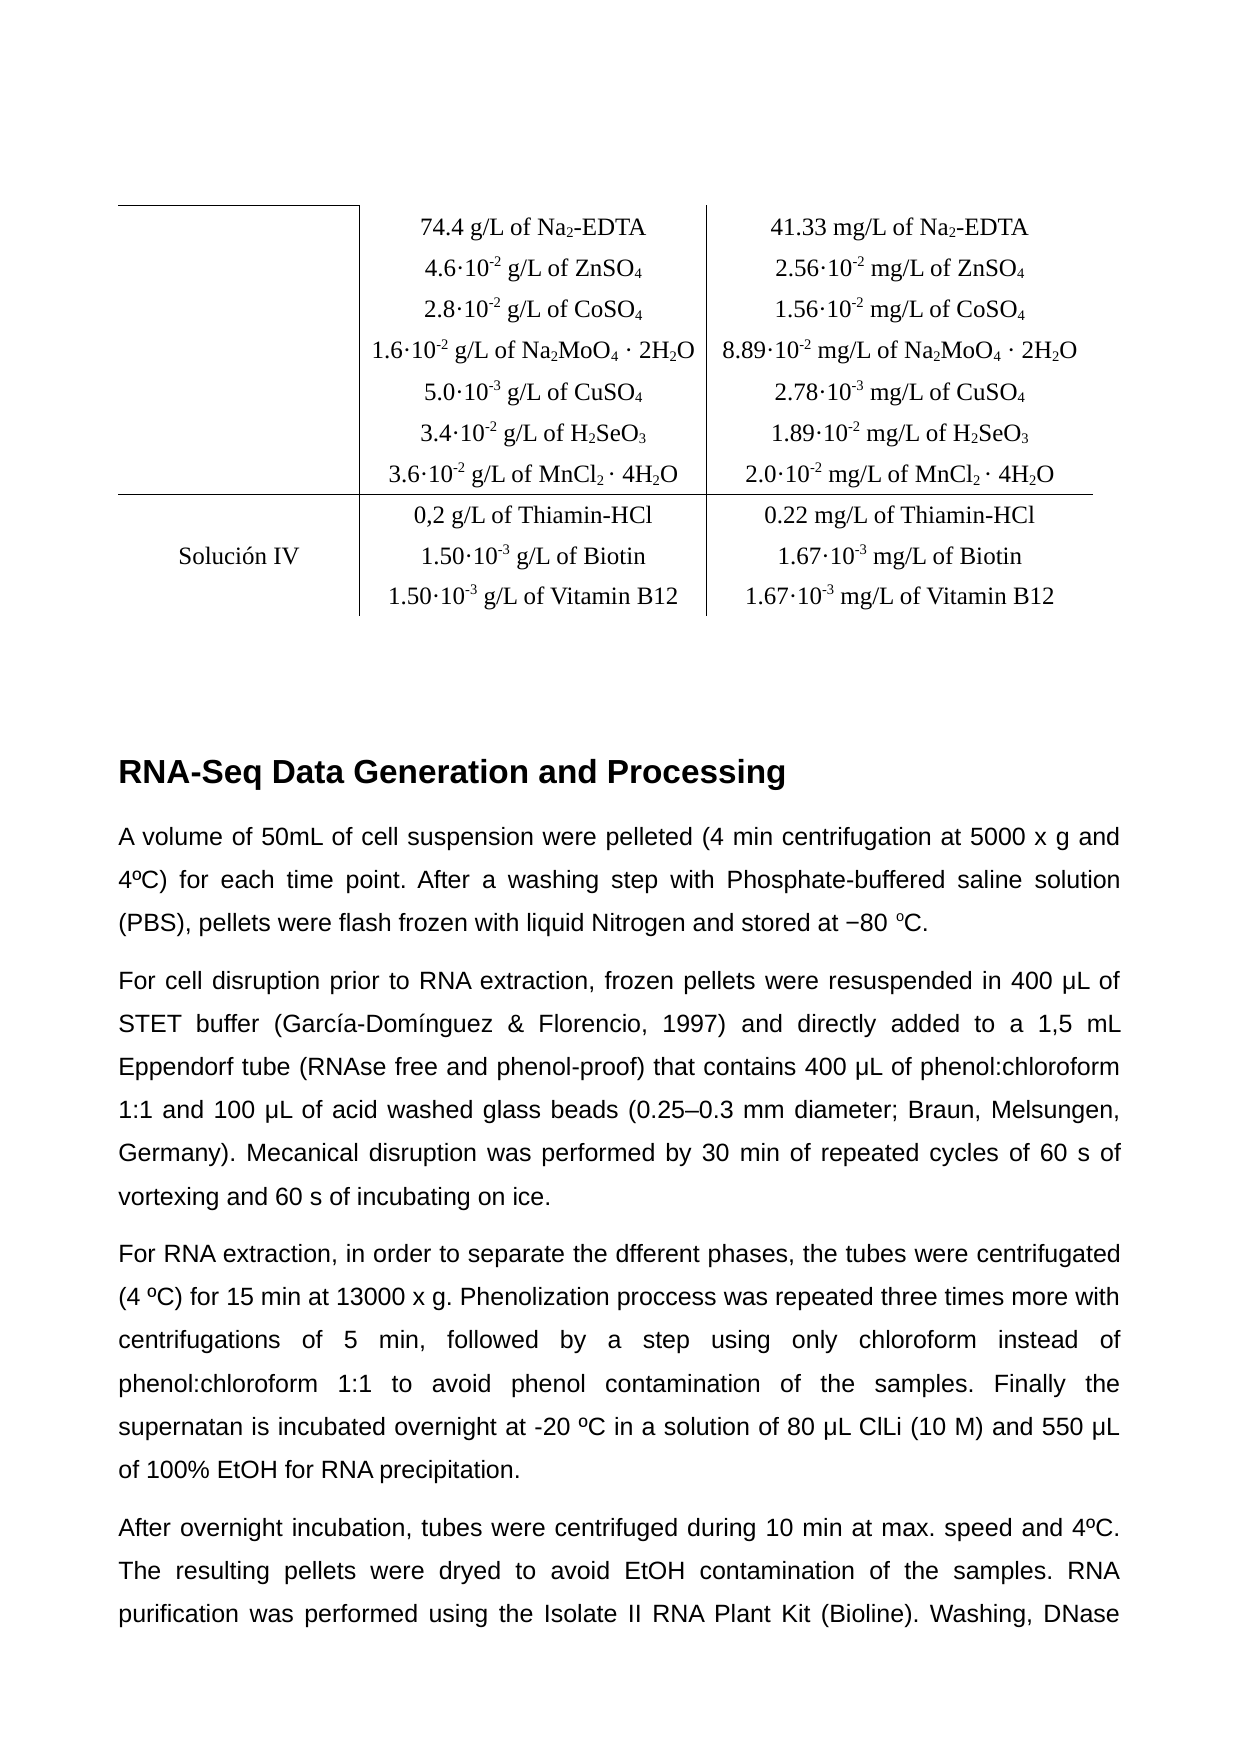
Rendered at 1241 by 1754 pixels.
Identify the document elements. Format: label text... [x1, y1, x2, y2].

table_cell 2.56·10-2 mg/L of ZnSO4 [707, 246, 1093, 288]
subtitle RNA-Seq Data Generation and Processing [118, 752, 1122, 790]
table_cell 1.56·10-2 mg/L of CoSO4 [707, 288, 1093, 329]
text For cell disruption prior to RNA extraction, frozen pellets were resuspended in 400 μL of STET buffer (García-Domínguez & Florencio, 1997)⁠ and directly added to a 1,5 mL Eppendorf tube (RNAse free and phenol-proof) that contains 400 μL of phenol:chloroform 1:1 and 100 μL of acid washed glass beads (0.25–0.3 mm diameter; Braun, Melsungen, Germany). Mecanical disruption was performed by 30 min of repeated cycles of 60 s of vortexing and 60 s of incubating on ice. [118, 966, 1122, 1210]
text For RNA extraction, in order to separate the dfferent phases, the tubes were centrifugated (4 ºC) for 15 min at 13000 x g. Phenolization proccess was repeated three times more with centrifugations of 5 min, followed by a step using only chloroform instead of phenol:chloroform 1:1 to avoid phenol contamination of the samples. Finally the supernatan is incubated overnight at -20 ºC in a solution of 80 μL ClLi (10 M) and 550 μL of 100% EtOH for RNA precipitation. [118, 1239, 1122, 1483]
table_cell 74.4 g/L of Na2-EDTA [360, 205, 706, 246]
table_cell 41.33 mg/L of Na2-EDTA [707, 205, 1093, 246]
table_cell 1.67·10-3 mg/L of Biotin [707, 535, 1093, 575]
table_cell 2.78·10-3 mg/L of CuSO4 [707, 370, 1093, 411]
text After overnight incubation, tubes were centrifuged during 10 min at max. speed and 4ºC. The resulting pellets were dryed to avoid EtOH contamination of the samples. RNA purification was performed using the Isolate II RNA Plant Kit (Bioline). Washing, DNase [118, 1512, 1122, 1627]
table_cell 1.50·10-3 g/L of Vitamin B12 [360, 575, 706, 616]
text A volume of 50mL of cell suspension were pelleted (4 min centrifugation at 5000 x g and 4ºC) for each time point. After a washing step with Phosphate-buffered saline solution (PBS), pellets were flash frozen with liquid Nitrogen and stored at −80 oC. [118, 822, 1122, 937]
table_cell 3.6·10-2 g/L of MnCl2 · 4H2O [360, 453, 706, 494]
table_cell Solución IV [118, 495, 359, 616]
table_cell 2.0·10-2 mg/L of MnCl2 · 4H2O [707, 453, 1093, 494]
table_cell 1.50·10-3 g/L of Biotin [360, 535, 706, 575]
table_cell 0.22 mg/L of Thiamin-HCl [707, 495, 1093, 535]
table_cell 3.4·10-2 g/L of H2SeO3 [360, 411, 706, 453]
table_cell 2.8·10-2 g/L of CoSO4 [360, 288, 706, 329]
table_cell 8.89·10-2 mg/L of Na2MoO4 · 2H2O [707, 329, 1093, 370]
table_cell 1.67·10-3 mg/L of Vitamin B12 [707, 575, 1093, 616]
table_cell [118, 206, 359, 494]
table_cell 4.6·10-2 g/L of ZnSO4 [360, 246, 706, 288]
table_cell 0,2 g/L of Thiamin-HCl [360, 495, 706, 535]
table_cell 1.89·10-2 mg/L of H2SeO3 [707, 411, 1093, 453]
table_cell 5.0·10-3 g/L of CuSO4 [360, 370, 706, 411]
table_cell 1.6·10-2 g/L of Na2MoO4 · 2H2O [360, 329, 706, 370]
